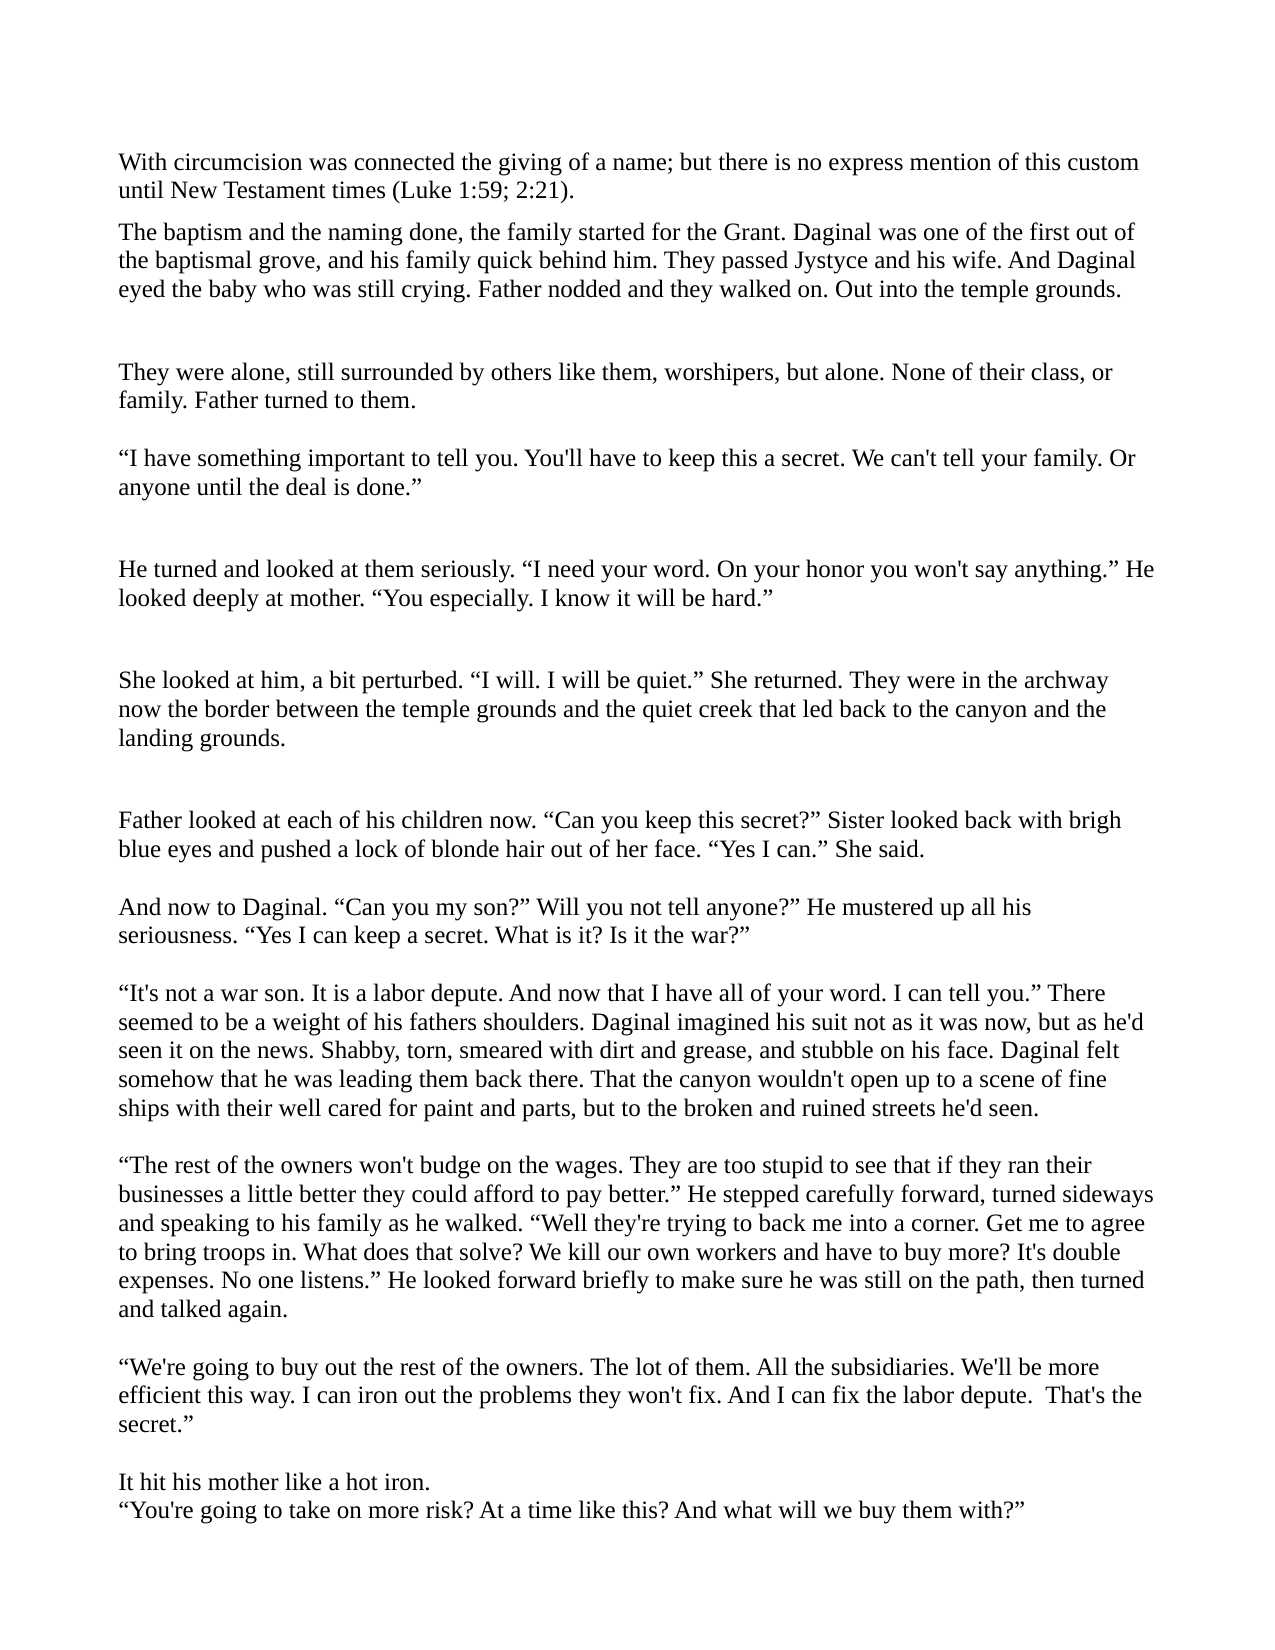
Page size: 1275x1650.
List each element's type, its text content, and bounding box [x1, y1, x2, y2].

text With circumcision was connected the giving of a name; but there is no express mention of this custom until New Testament times (Luke 1:59; 2:21). [118, 118, 1157, 204]
text The baptism and the naming done, the family started for the Grant. Daginal was one of the first out of the baptismal grove, and his family quick behind him. They passed Jystyce and his wife. And Daginal eyed the baby who was still crying. Father nodded and they walked on. Out into the temple grounds. [118, 217, 1157, 303]
text Father looked at each of his children now. “Can you keep this secret?” Sister looked back with brigh blue eyes and pushed a lock of blonde hair out of her face. “Yes I can.” She said. And now to Daginal. “Can you my son?” Will you not tell anyone?” He mustered up all his seriousness. “Yes I can keep a secret. What is it? Is it the war?” “It's not a war son. It is a labor depute. And now that I have all of your word. I can tell you.” There seemed to be a weight of his fathers shoulders. Daginal imagined his suit not as it was now, but as he'd seen it on the news. Shabby, torn, smeared with dirt and grease, and stubble on his face. Daginal felt somehow that he was leading them back there. That the canyon wouldn't open up to a scene of fine ships with their well cared for paint and parts, but to the broken and ruined streets he'd seen. “The rest of the owners won't budge on the wages. They are too stupid to see that if they ran their businesses a little better they could afford to pay better.” He stepped carefully forward, turned sideways and speaking to his family as he walked. “Well they're trying to back me into a corner. Get me to agree to bring troops in. What does that solve? We kill our own workers and have to buy more? It's double expenses. No one listens.” He looked forward briefly to make sure he was still on the path, then turned and talked again. “We're going to buy out the rest of the owners. The lot of them. All the subsidiaries. We'll be more efficient this way. I can iron out the problems they won't fix. And I can fix the labor depute. That's the secret.” It hit his mother like a hot iron. “You're going to take on more risk? At a time like this? And what will we buy them with?” [118, 806, 1157, 1524]
text He turned and looked at them seriously. “I need your word. On your honor you won't say anything.” He looked deeply at mother. “You especially. I know it will be hard.” [118, 554, 1157, 612]
text She looked at him, a bit perturbed. “I will. I will be quiet.” She returned. They were in the archway now the border between the temple grounds and the quiet creek that led back to the canyon and the landing grounds. [118, 666, 1157, 752]
text They were alone, still surrounded by others like them, worshipers, but alone. None of their class, or family. Father turned to them. “I have something important to tell you. You'll have to keep this a secret. We can't tell your family. Or anyone until the deal is done.” [118, 357, 1157, 501]
